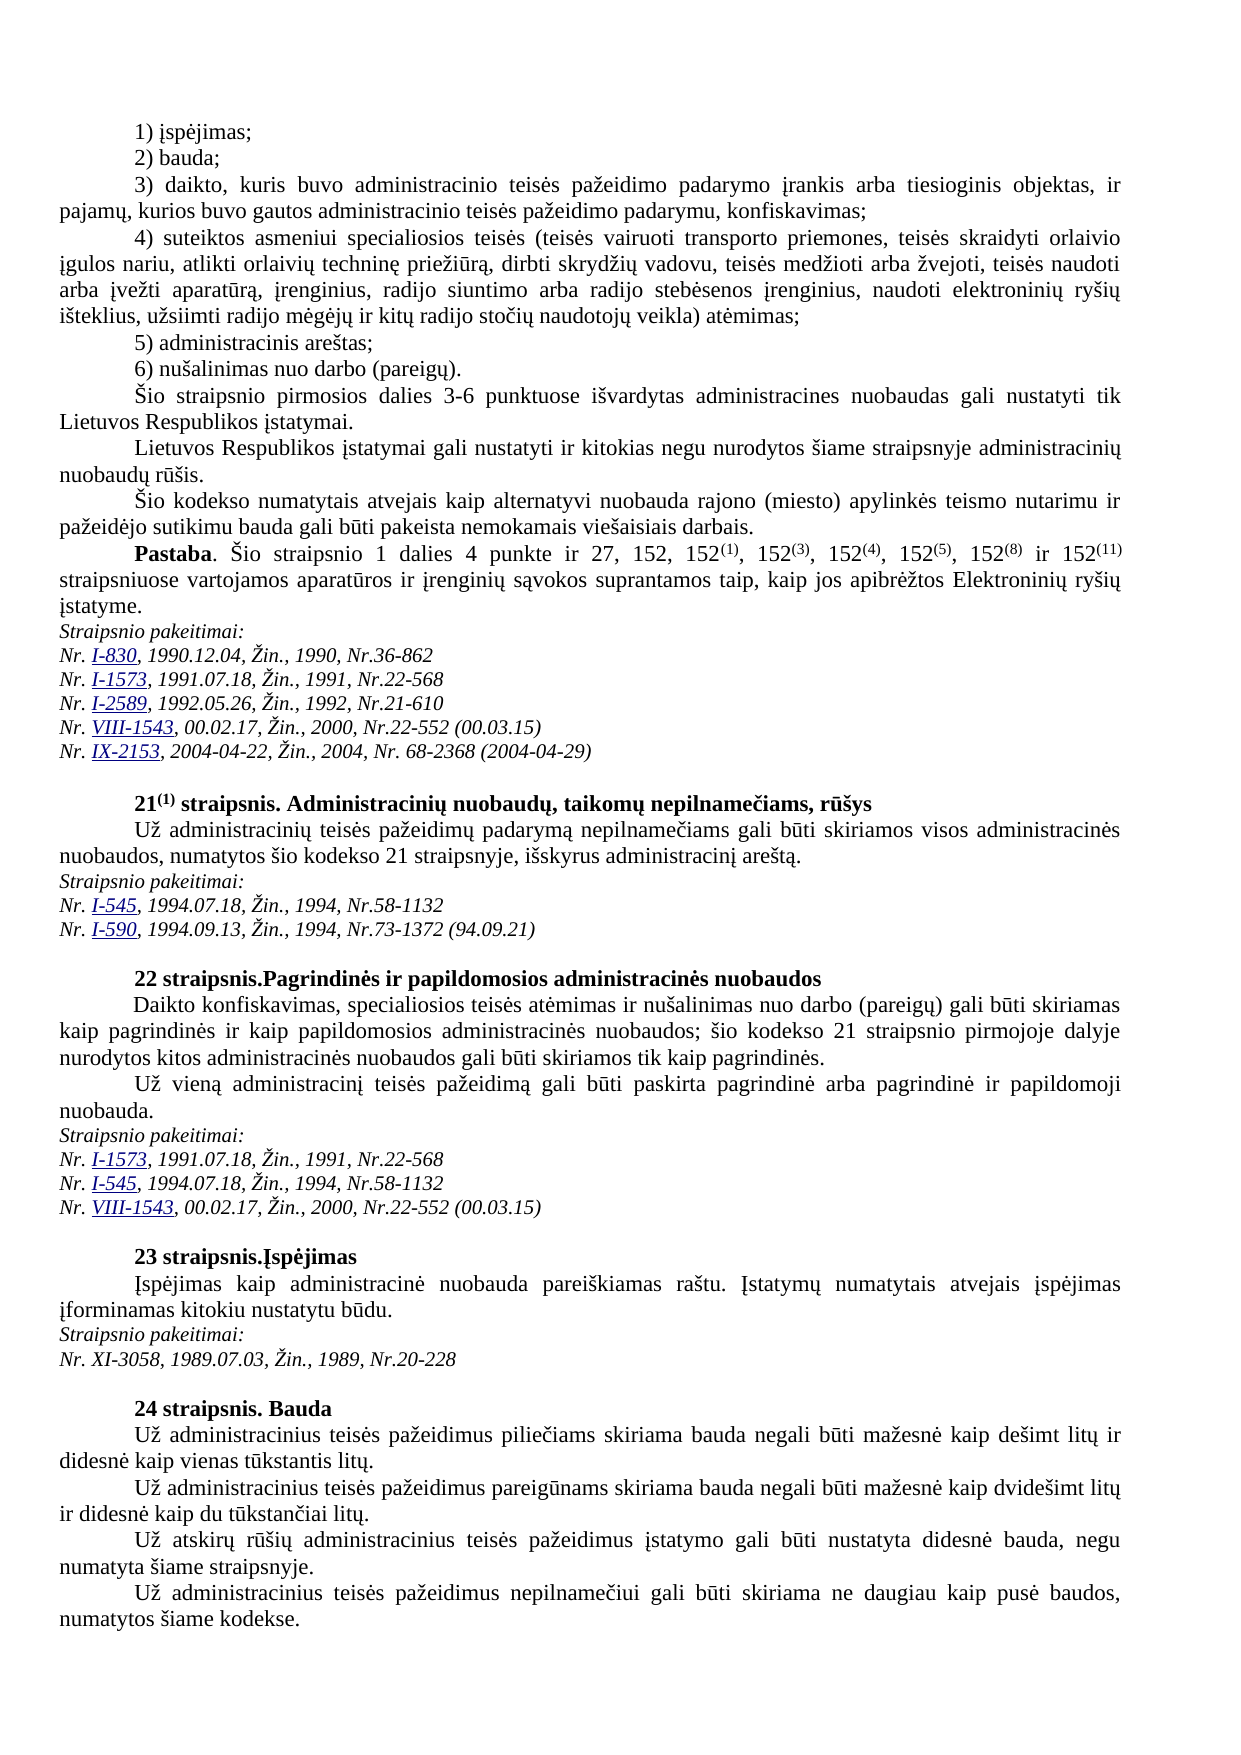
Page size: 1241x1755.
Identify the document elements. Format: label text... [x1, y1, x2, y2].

text Nr. I-1573, 1991.07.18, Žin., 1991, Nr.22-568 [59, 1147, 1122, 1171]
text 3) daikto, kuris buvo administracinio teisės pažeidimo padarymo įrankis arba tiesioginis objektas, ir pajamų, kurios buvo gautos administracinio teisės pažeidimo padarymu, konfiskavimas; [59, 171, 1122, 223]
text 1) įspėjimas; [59, 118, 1122, 144]
text Už administracinius teisės pažeidimus nepilnamečiui gali būti skiriama ne daugiau kaip pusė baudos, numatytos šiame kodekse. [59, 1579, 1122, 1632]
text Už administracinių teisės pažeidimų padarymą nepilnamečiams gali būti skiriamos visos administracinės nuobaudos, numatytos šio kodekso 21 straipsnyje, išskyrus administracinį areštą. [59, 816, 1122, 869]
text Už administracinius teisės pažeidimus piliečiams skiriama bauda negali būti mažesnė kaip dešimt litų ir didesnė kaip vienas tūkstantis litų. [59, 1421, 1122, 1474]
text Nr. I-545, 1994.07.18, Žin., 1994, Nr.58-1132 [59, 1171, 1122, 1195]
text Nr. I-2589, 1992.05.26, Žin., 1992, Nr.21-610 [59, 691, 1122, 715]
text Šio kodekso numatytais atvejais kaip alternatyvi nuobauda rajono (miesto) apylinkės teismo nutarimu ir pažeidėjo sutikimu bauda gali būti pakeista nemokamais viešaisiais darbais. [59, 487, 1122, 540]
text Už atskirų rūšių administracinius teisės pažeidimus įstatymo gali būti nustatyta didesnė bauda, negu numatyta šiame straipsnyje. [59, 1526, 1122, 1579]
text Lietuvos Respublikos įstatymai gali nustatyti ir kitokias negu nurodytos šiame straipsnyje administracinių nuobaudų rūšis. [59, 434, 1122, 487]
text Šio straipsnio pirmosios dalies 3-6 punktuose išvardytas administracines nuobaudas gali nustatyti tik Lietuvos Respublikos įstatymai. [59, 382, 1122, 434]
text Nr. I-545, 1994.07.18, Žin., 1994, Nr.58-1132 [59, 893, 1122, 917]
text Įspėjimas kaip administracinė nuobauda pareiškiamas raštu. Įstatymų numatytais atvejais įspėjimas įforminamas kitokiu nustatytu būdu. [59, 1270, 1122, 1322]
text 22 straipsnis.Pagrindinės ir papildomosios administracinės nuobaudos [59, 965, 1122, 991]
text 24 straipsnis. Bauda [59, 1394, 1122, 1421]
text Nr. XI-3058, 1989.07.03, Žin., 1989, Nr.20-228 [59, 1346, 1122, 1371]
text Nr. IX-2153, 2004-04-22, Žin., 2004, Nr. 68-2368 (2004-04-29) [59, 739, 1122, 763]
text 2) bauda; [59, 144, 1122, 171]
text Nr. VIII-1543, 00.02.17, Žin., 2000, Nr.22-552 (00.03.15) [59, 1195, 1122, 1219]
text Nr. I-830, 1990.12.04, Žin., 1990, Nr.36-862 [59, 643, 1122, 667]
text Daikto konfiskavimas, specialiosios teisės atėmimas ir nušalinimas nuo darbo (pareigų) gali būti skiriamas kaip pagrindinės ir kaip papildomosios administracinės nuobaudos; šio kodekso 21 straipsnio pirmojoje dalyje nurodytos kitos administracinės nuobaudos gali būti skiriamos tik kaip pagrindinės. [59, 991, 1122, 1070]
text 6) nušalinimas nuo darbo (pareigų). [59, 355, 1122, 382]
text Straipsnio pakeitimai: [59, 1123, 1122, 1147]
text Pastaba. Šio straipsnio 1 dalies 4 punkte ir 27, 152, 152(1), 152(3), 152(4), 152(5), 152(8) ir 152(11) straipsniuose vartojamos aparatūros ir įrenginių sąvokos suprantamos taip, kaip jos apibrėžtos Elektroninių ryšių įstatyme. [59, 540, 1122, 619]
text Už vieną administracinį teisės pažeidimą gali būti paskirta pagrindinė arba pagrindinė ir papildomoji nuobauda. [59, 1070, 1122, 1123]
text Straipsnio pakeitimai: [59, 1322, 1122, 1346]
text Straipsnio pakeitimai: [59, 869, 1122, 893]
text 4) suteiktos asmeniui specialiosios teisės (teisės vairuoti transporto priemones, teisės skraidyti orlaivio įgulos nariu, atlikti orlaivių techninę priežiūrą, dirbti skrydžių vadovu, teisės medžioti arba žvejoti, teisės naudoti arba įvežti aparatūrą, įrenginius, radijo siuntimo arba radijo stebėsenos įrenginius, naudoti elektroninių ryšių išteklius, užsiimti radijo mėgėjų ir kitų radijo stočių naudotojų veikla) atėmimas; [59, 223, 1122, 329]
text Nr. I-1573, 1991.07.18, Žin., 1991, Nr.22-568 [59, 667, 1122, 691]
text Nr. I-590, 1994.09.13, Žin., 1994, Nr.73-1372 (94.09.21) [59, 917, 1122, 941]
text 21(1) straipsnis. Administracinių nuobaudų, taikomų nepilnamečiams, rūšys [59, 789, 1122, 816]
text 23 straipsnis.Įspėjimas [59, 1243, 1122, 1270]
text Straipsnio pakeitimai: [59, 619, 1122, 643]
text 5) administracinis areštas; [59, 329, 1122, 355]
text Už administracinius teisės pažeidimus pareigūnams skiriama bauda negali būti mažesnė kaip dvidešimt litų ir didesnė kaip du tūkstančiai litų. [59, 1474, 1122, 1526]
text Nr. VIII-1543, 00.02.17, Žin., 2000, Nr.22-552 (00.03.15) [59, 715, 1122, 739]
